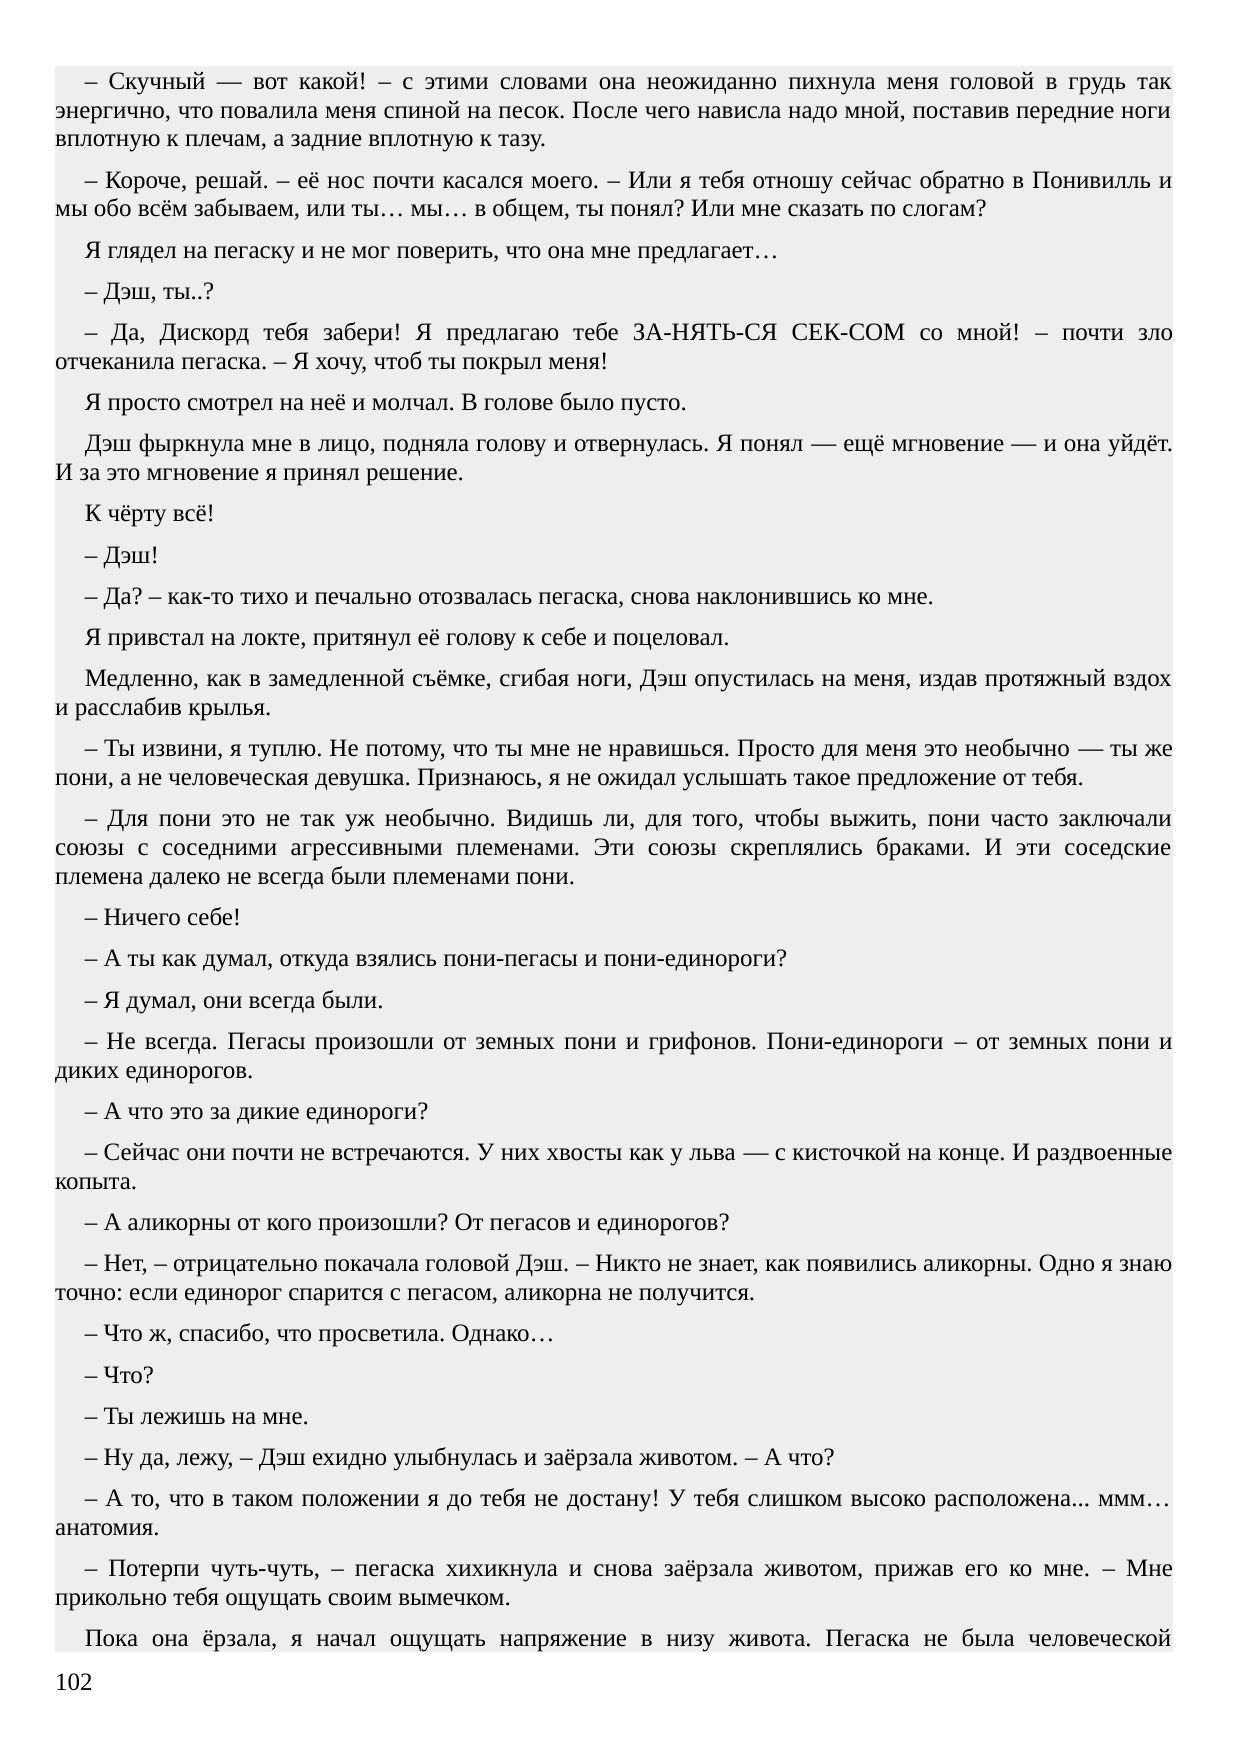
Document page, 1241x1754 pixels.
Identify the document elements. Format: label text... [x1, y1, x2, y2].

text – А ты как думал, откуда взялись пони-пегасы и пони-единороги? [55, 943, 1173, 972]
text – Я думал, они всегда были. [55, 985, 1173, 1013]
text К чёрту всё! [55, 498, 1173, 527]
text Пока она ёрзала, я начал ощущать напряжение в низу живота. Пегаска не была человеческой [55, 1623, 1173, 1652]
text – Что ж, спасибо, что просветила. Однако… [55, 1318, 1173, 1347]
text – Да? – как-то тихо и печально отозвалась пегаска, снова наклонившись ко мне. [55, 581, 1173, 610]
text Дэш фыркнула мне в лицо, подняла голову и отвернулась. Я понял — ещё мгновение — и она уйдёт. И за это мгновение я принял решение. [55, 428, 1173, 486]
text – А то, что в таком положении я до тебя не достану! У тебя слишком высоко расположена... ммм… анатомия. [55, 1483, 1173, 1541]
text – Не всегда. Пегасы произошли от земных пони и грифонов. Пони-единороги – от земных пони и диких единорогов. [55, 1026, 1173, 1083]
text – Что? [55, 1360, 1173, 1388]
text – Нет, – отрицательно покачала головой Дэш. – Никто не знает, как появились аликорны. Одно я знаю точно: если единорог спарится с пегасом, аликорна не получится. [55, 1248, 1173, 1306]
text Я привстал на локте, притянул её голову к себе и поцеловал. [55, 622, 1173, 651]
text – Дэш, ты..? [55, 276, 1173, 305]
text – Ты лежишь на мне. [55, 1401, 1173, 1430]
text – Ничего себе! [55, 902, 1173, 931]
text – Ну да, лежу, – Дэш ехидно улыбнулась и заёрзала животом. – А что? [55, 1442, 1173, 1471]
text – Да, Дискорд тебя забери! Я предлагаю тебе ЗА-НЯТЬ-СЯ СЕК-СОМ со мной! – почти зло отчеканила пегаска. – Я хочу, чтоб ты покрыл меня! [55, 317, 1173, 375]
text Я просто смотрел на неё и молчал. В голове было пусто. [55, 387, 1173, 416]
text – Потерпи чуть-чуть, – пегаска хихикнула и снова заёрзала животом, прижав его ко мне. – Мне прикольно тебя ощущать своим вымечком. [55, 1553, 1173, 1611]
text – А что это за дикие единороги? [55, 1096, 1173, 1125]
text – Дэш! [55, 540, 1173, 568]
text Медленно, как в замедленной съёмке, сгибая ноги, Дэш опустилась на меня, издав протяжный вздох и расслабив крылья. [55, 663, 1173, 721]
text Я глядел на пегаску и не мог поверить, что она мне предлагает… [55, 235, 1173, 263]
text – Для пони это не так уж необычно. Видишь ли, для того, чтобы выжить, пони часто заключали союзы с соседними агрессивными племенами. Эти союзы скреплялись браками. И эти соседские племена далеко не всегда были племенами пони. [55, 803, 1173, 890]
text – Ты извини, я туплю. Не потому, что ты мне не нравишься. Просто для меня это необычно — ты же пони, а не человеческая девушка. Признаюсь, я не ожидал услышать такое предложение от тебя. [55, 733, 1173, 791]
text – Сейчас они почти не встречаются. У них хвосты как у льва — с кисточкой на конце. И раздвоенные копыта. [55, 1137, 1173, 1195]
text – Короче, решай. – её нос почти касался моего. – Или я тебя отношу сейчас обратно в Понивилль и мы обо всём забываем, или ты… мы… в общем, ты понял? Или мне сказать по слогам? [55, 165, 1173, 222]
text – А аликорны от кого произошли? От пегасов и единорогов? [55, 1207, 1173, 1236]
text – Скучный — вот какой! – с этими словами она неожиданно пихнула меня головой в грудь так энергично, что повалила меня спиной на песок. После чего нависла надо мной, поставив передние ноги вплотную к плечам, а задние вплотную к тазу. [55, 66, 1173, 152]
